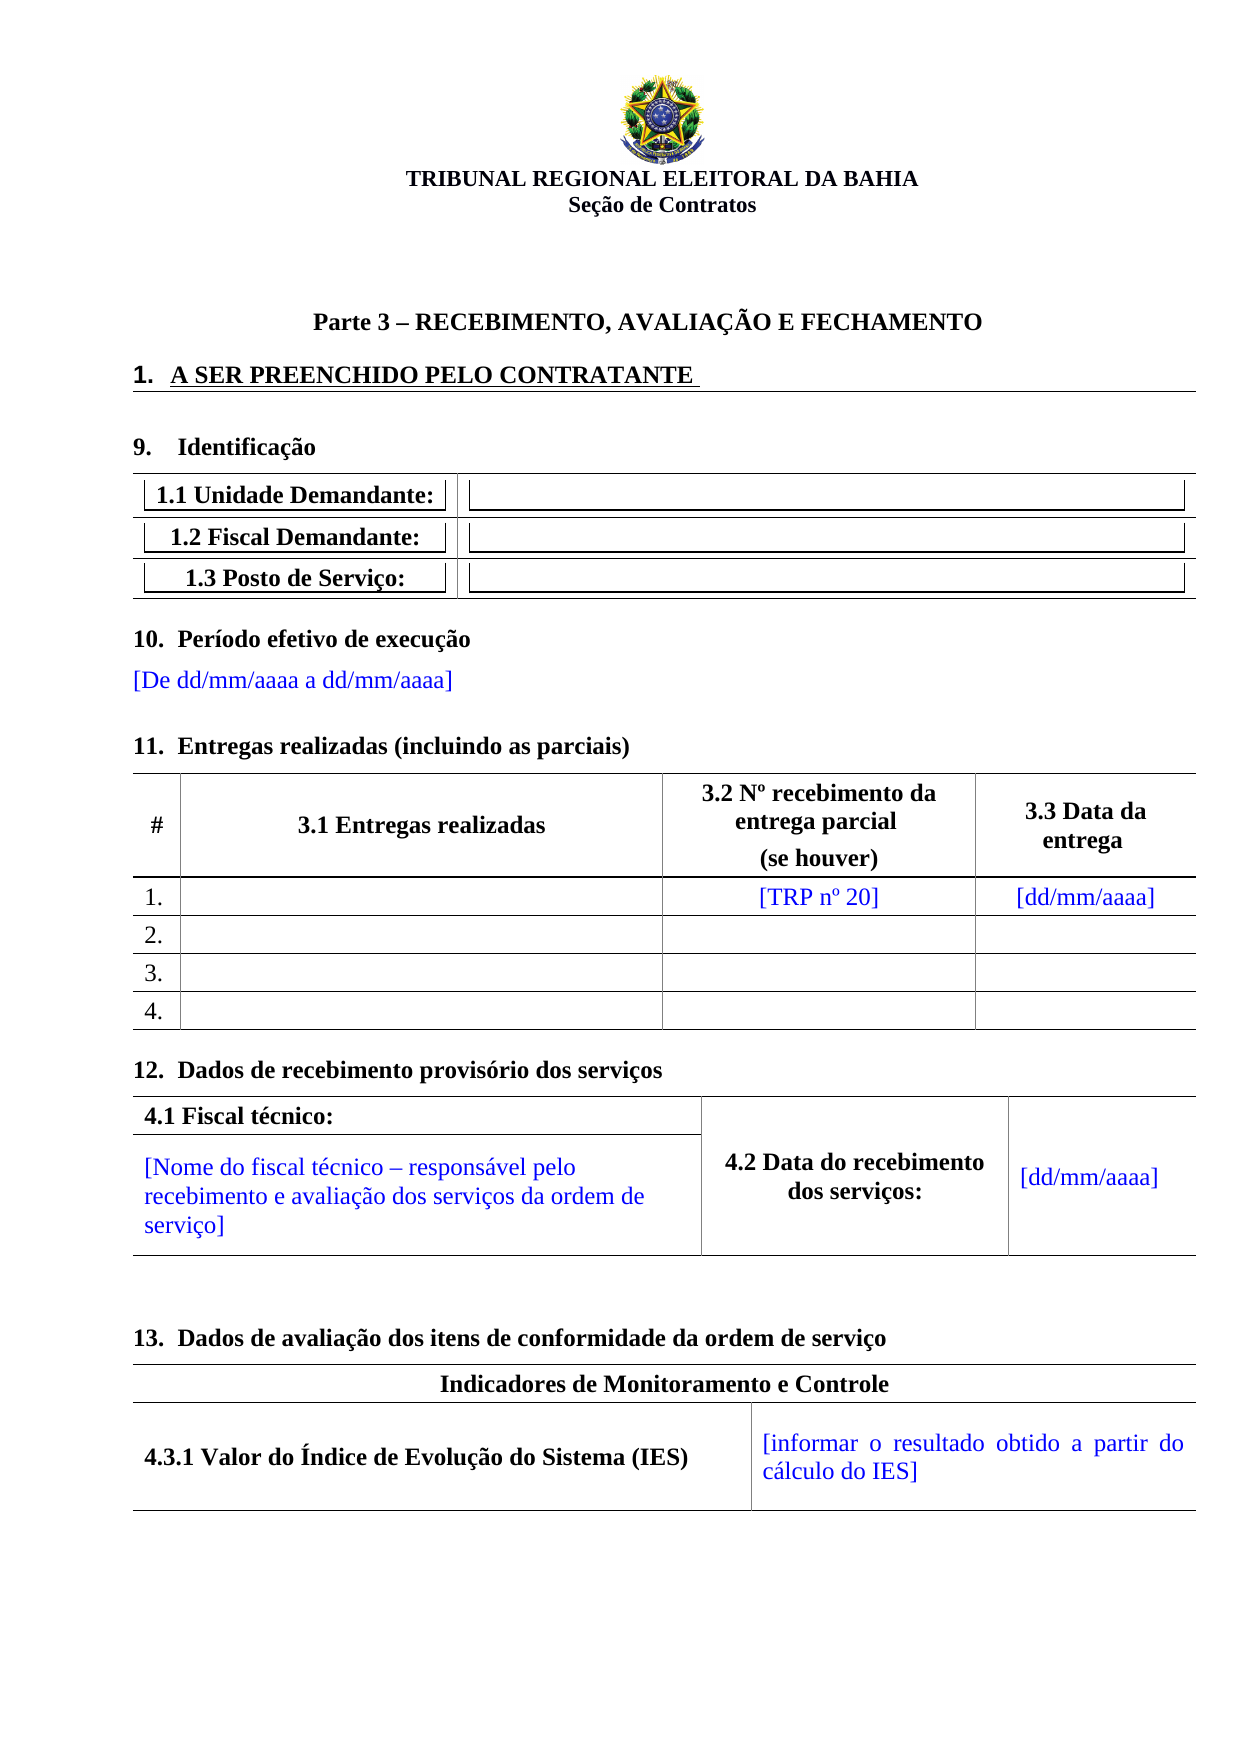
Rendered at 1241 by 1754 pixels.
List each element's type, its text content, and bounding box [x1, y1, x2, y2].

list Período efetivo de execução [133, 624, 1196, 652]
table_cell [976, 992, 1196, 1029]
table_cell [181, 954, 662, 991]
table_cell 1.2 Fiscal Demandante: [133, 518, 457, 557]
table_cell [663, 954, 975, 991]
table_header Indicadores de Monitoramento e Controle [133, 1365, 1196, 1402]
table_header [458, 474, 1196, 517]
table_cell [976, 916, 1196, 953]
table_header 4.2 Data do recebimento dos serviços: [702, 1097, 1008, 1255]
table_cell [181, 878, 662, 914]
table_cell [TRP nº 20] [663, 878, 975, 914]
list Dados de avaliação dos itens de conformidade da ordem de serviço [133, 1323, 1196, 1351]
text [De dd/mm/aaaa a dd/mm/aaaa] [133, 665, 1196, 694]
table_cell 4.3.1 Valor do Índice de Evolução do Sistema (IES) [133, 1403, 751, 1510]
table_cell 4. [133, 992, 180, 1029]
list Dados de recebimento provisório dos serviços [133, 1055, 1196, 1084]
table_cell [Nome do fiscal técnico – responsável pelo recebimento e avaliação dos serviços da ordem de serviço] [133, 1135, 701, 1255]
table_header [dd/mm/aaaa] [1009, 1097, 1196, 1255]
table_header 3.1 Entregas realizadas [181, 774, 662, 876]
table_header 3.3 Data da entrega [976, 774, 1196, 876]
table_cell 1. [133, 878, 180, 914]
table_cell [181, 916, 662, 953]
table_header 3.2 Nº recebimento da entrega parcial (se houver) [663, 774, 975, 876]
table_cell [181, 992, 662, 1029]
table_cell 1.3 Posto de Serviço: [133, 559, 457, 598]
table_cell [informar o resultado obtido a partir do cálculo do IES] [752, 1403, 1196, 1510]
table_cell [663, 992, 975, 1029]
list Entregas realizadas (incluindo as parciais) [133, 731, 1196, 760]
table_cell [458, 518, 1196, 557]
table_cell 2. [133, 916, 180, 953]
table_cell [976, 954, 1196, 991]
list Identificação [133, 432, 1196, 461]
table_header 4.1 Fiscal técnico: [133, 1097, 701, 1134]
table_header 1.1 Unidade Demandante: [133, 474, 457, 517]
table_header # [133, 774, 180, 876]
table_cell [663, 916, 975, 953]
table_cell 3. [133, 954, 180, 991]
table_header Parte 3 – RECEBIMENTO, AVALIAÇÃO E FECHAMENTO [144, 294, 1151, 348]
list A ser preenchido pelo CONTRATANTE [133, 361, 1196, 391]
table_cell [dd/mm/aaaa] [976, 878, 1196, 914]
table_cell [458, 559, 1196, 598]
